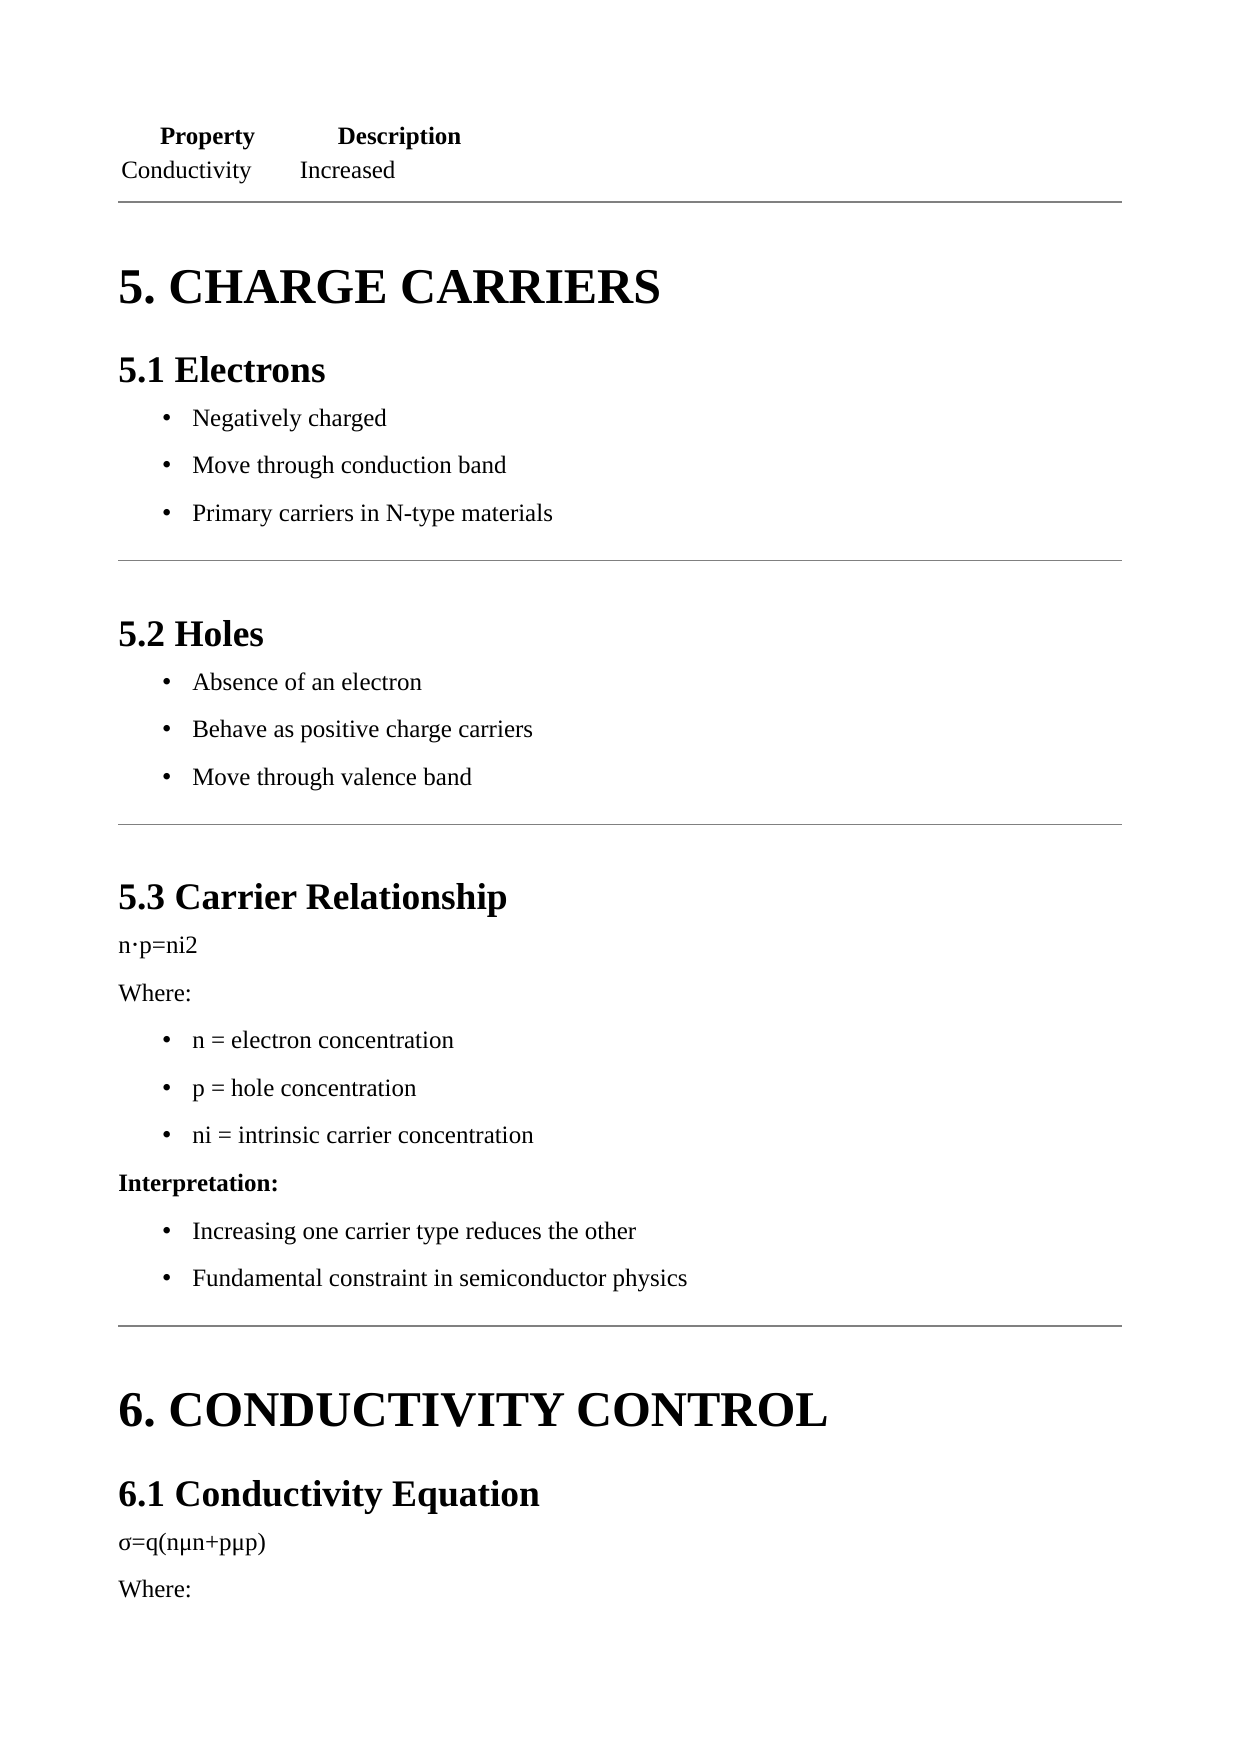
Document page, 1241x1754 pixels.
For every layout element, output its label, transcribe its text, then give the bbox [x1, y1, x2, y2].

list Behave as positive charge carriers [162, 714, 1122, 743]
list n = electron concentration [162, 1025, 1122, 1054]
list Primary carriers in N-type materials [162, 498, 1122, 527]
table_cell Conductivity [118, 153, 297, 187]
subtitle 6. CONDUCTIVITY CONTROL [118, 1380, 1122, 1438]
list Absence of an electron [162, 667, 1122, 695]
subtitle 5.2 Holes [118, 611, 1122, 654]
list Fundamental constraint in semiconductor physics [162, 1263, 1122, 1292]
text Interpretation: [118, 1168, 1122, 1197]
subtitle 5. CHARGE CARRIERS [118, 257, 1122, 314]
table_cell Increased [297, 153, 502, 187]
list Negatively charged [162, 403, 1122, 432]
table_header Property [118, 118, 297, 153]
list ni​ = intrinsic carrier concentration [162, 1121, 1122, 1149]
text n⋅p=ni2​ [118, 930, 1122, 959]
list Move through valence band [162, 762, 1122, 791]
table_header Description [297, 118, 502, 153]
list Increasing one carrier type reduces the other [162, 1216, 1122, 1244]
text σ=q(nμn​+pμp​) [118, 1527, 1122, 1555]
list Move through conduction band [162, 451, 1122, 479]
list p = hole concentration [162, 1073, 1122, 1102]
text Where: [118, 978, 1122, 1006]
subtitle 5.3 Carrier Relationship [118, 874, 1122, 918]
text Where: [118, 1574, 1122, 1603]
subtitle 6.1 Conductivity Equation [118, 1471, 1122, 1514]
subtitle 5.1 Electrons [118, 347, 1122, 391]
